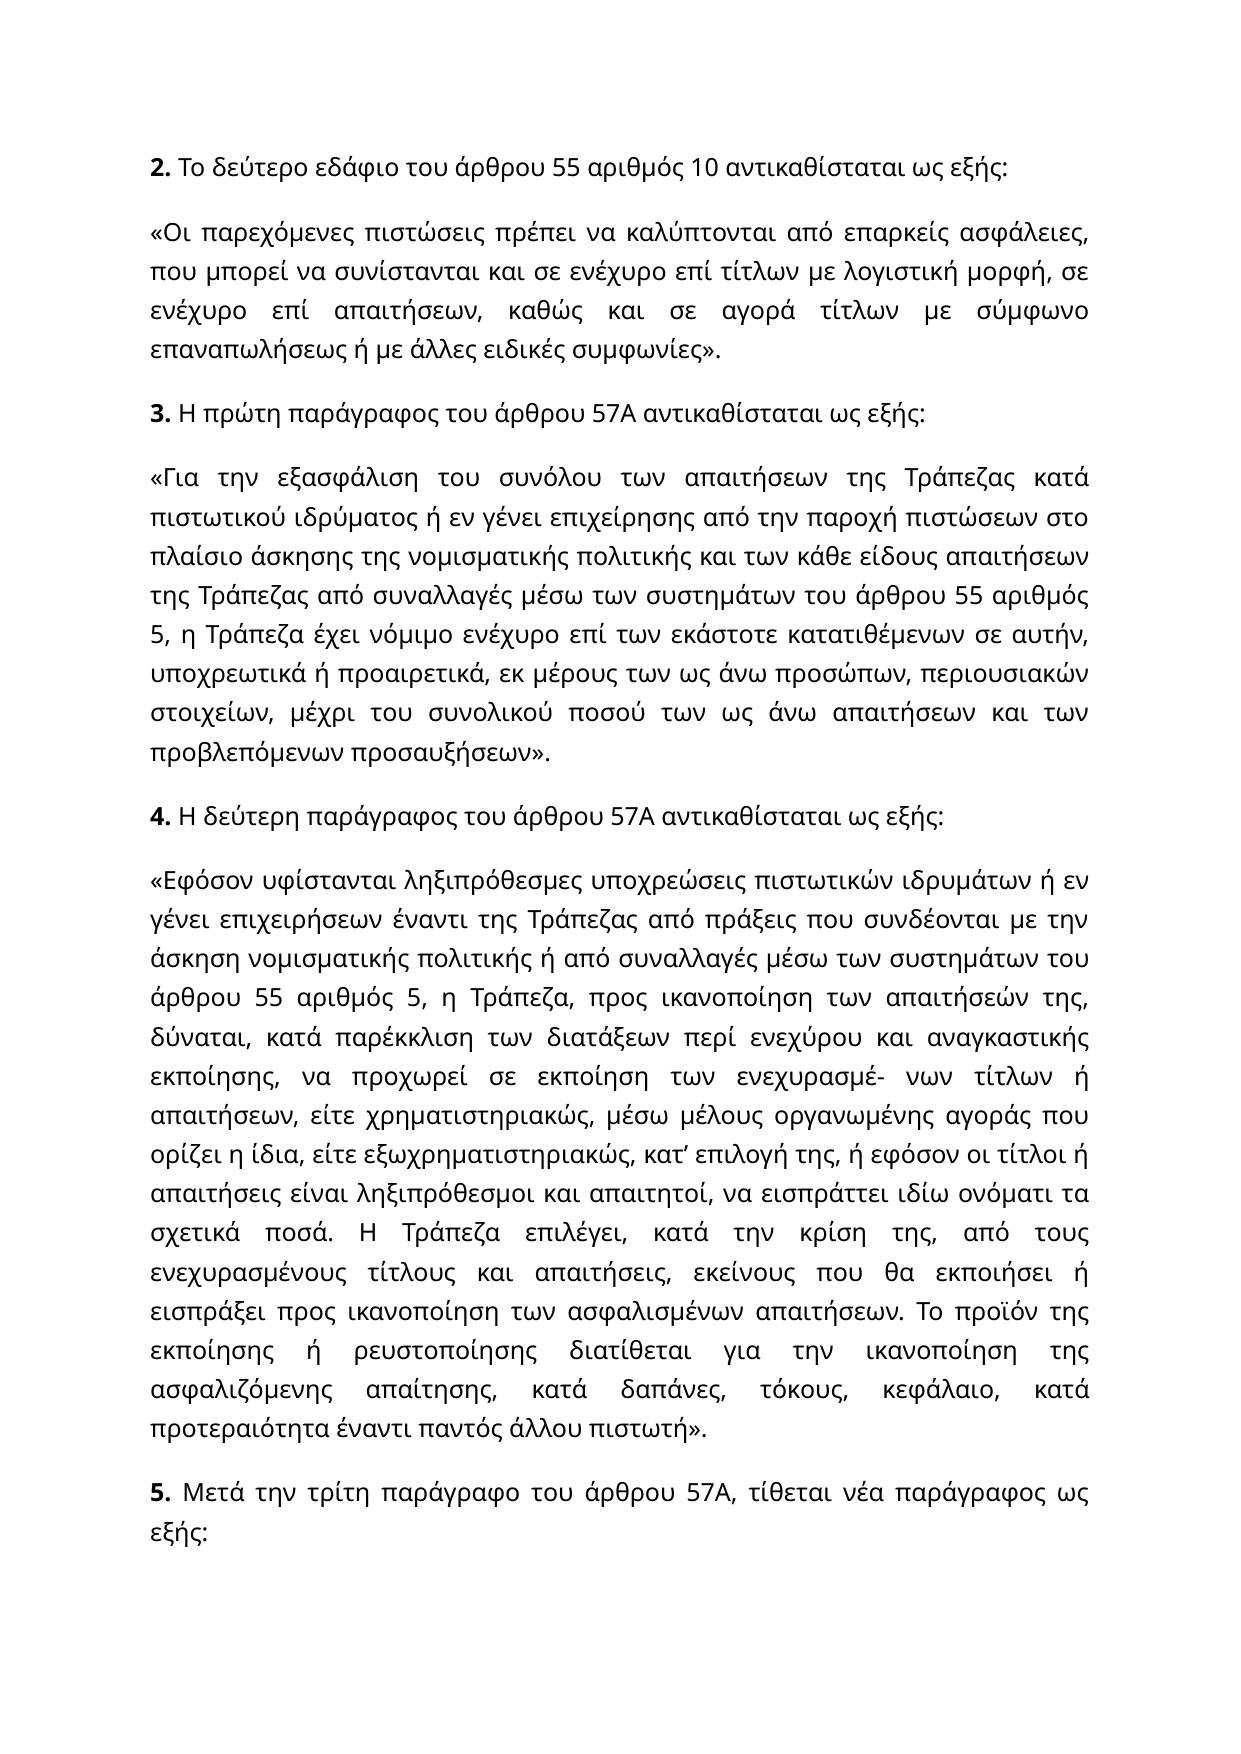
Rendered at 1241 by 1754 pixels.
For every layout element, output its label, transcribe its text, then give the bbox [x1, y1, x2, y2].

text 2. Το δεύτερο εδάφιο του άρθρου 55 αριθµός 10 αντικαθίσταται ως εξής: [150, 150, 1090, 184]
text «Για την εξασφάλιση του συνόλου των απαιτήσεων της Τράπεζας κατά πιστωτικού ιδρύµατος ή εν γένει επιχείρησης από την παροχή πιστώσεων στο πλαίσιο άσκησης της νοµισµατικής πολιτικής και των κάθε είδους απαιτήσεων της Τράπεζας από συναλλαγές µέσω των συστηµάτων του άρθρου 55 αριθµός 5, η Τράπεζα έχει νόµιµο ενέχυρο επί των εκάστοτε κατατιθέµενων σε αυτήν, υποχρεωτικά ή προαιρετικά, εκ µέρους των ως άνω προσώπων, περιουσιακών στοιχείων, µέχρι του συνολικού ποσού των ως άνω απαιτήσεων και των προβλεπόµενων προσαυξήσεων». [150, 460, 1090, 768]
text «Οι παρεχόµενες πιστώσεις πρέπει να καλύπτονται από επαρκείς ασφάλειες, που µπορεί να συνίστανται και σε ενέχυρο επί τίτλων µε λογιστική µορφή, σε ενέχυρο επί απαιτήσεων, καθώς και σε αγορά τίτλων µε σύµφωνο επαναπωλήσεως ή µε άλλες ειδικές συµφωνίες». [150, 214, 1090, 366]
text 3. Η πρώτη παράγραφος του άρθρου 57Α αντικαθίσταται ως εξής: [150, 396, 1090, 430]
text 4. Η δεύτερη παράγραφος του άρθρου 57Α αντικαθίσταται ως εξής: [150, 798, 1090, 832]
text «Εφόσον υφίστανται ληξιπρόθεσµες υποχρεώσεις πιστωτικών ιδρυµάτων ή εν γένει επιχειρήσεων έναντι της Τράπεζας από πράξεις που συνδέονται µε την άσκηση νοµισµατικής πολιτικής ή από συναλλαγές µέσω των συστηµάτων του άρθρου 55 αριθµός 5, η Τράπεζα, προς ικανοποίηση των απαιτήσεών της, δύναται, κατά παρέκκλιση των διατάξεων περί ενεχύρου και αναγκαστικής εκποίησης, να προχωρεί σε εκποίηση των ενεχυρασµέ- νων τίτλων ή απαιτήσεων, είτε χρηµατιστηριακώς, µέσω µέλους οργανωµένης αγοράς που ορίζει η ίδια, είτε εξωχρηµατιστηριακώς, κατ’ επιλογή της, ή εφόσον οι τίτλοι ή απαιτήσεις είναι ληξιπρόθεσµοι και απαιτητοί, να εισπράττει ιδίω ονόµατι τα σχετικά ποσά. Η Τράπεζα επιλέγει, κατά την κρίση της, από τους ενεχυρασµένους τίτλους και απαιτήσεις, εκείνους που θα εκποιήσει ή εισπράξει προς ικανοποίηση των ασφαλισµένων απαιτήσεων. Το προϊόν της εκποίησης ή ρευστοποίησης διατίθεται για την ικανοποίηση της ασφαλιζόµενης απαίτησης, κατά δαπάνες, τόκους, κεφάλαιο, κατά προτεραιότητα έναντι παντός άλλου πιστωτή». [150, 862, 1090, 1445]
text 5. Μετά την τρίτη παράγραφο του άρθρου 57Α, τίθεται νέα παράγραφος ως εξής: [150, 1475, 1090, 1548]
